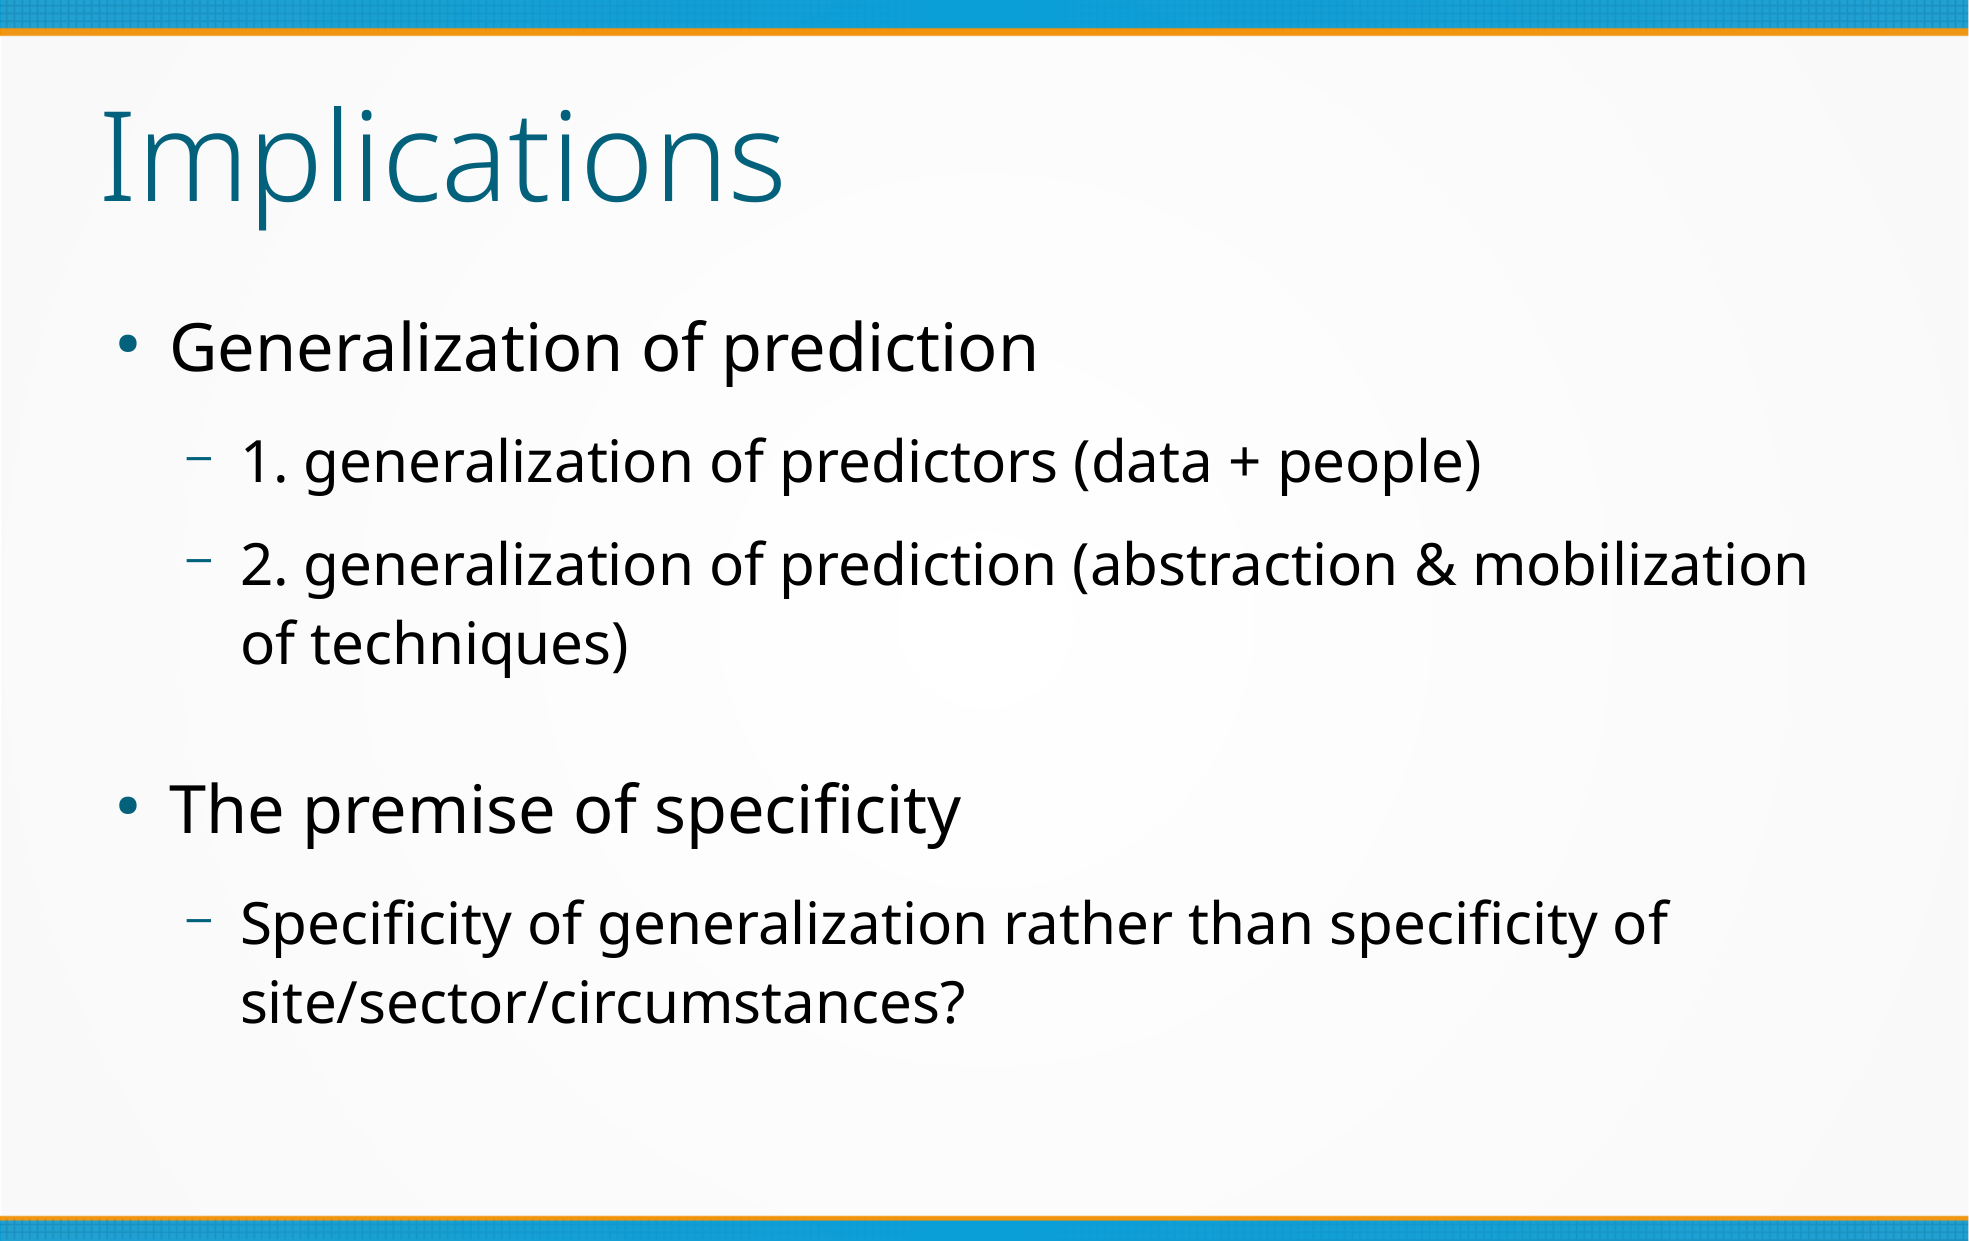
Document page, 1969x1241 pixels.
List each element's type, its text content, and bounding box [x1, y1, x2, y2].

list Generalization of prediction 1. generalization of predictors (data + people) 2. generalization of prediction (abstraction & mobilization of techniques) [98, 300, 1876, 723]
picture [0, 0, 1969, 1241]
title Implications [98, 49, 1870, 257]
list The premise of specificity Specificity of generalization rather than specificity of site/sector/circumstances? [98, 762, 1876, 1185]
